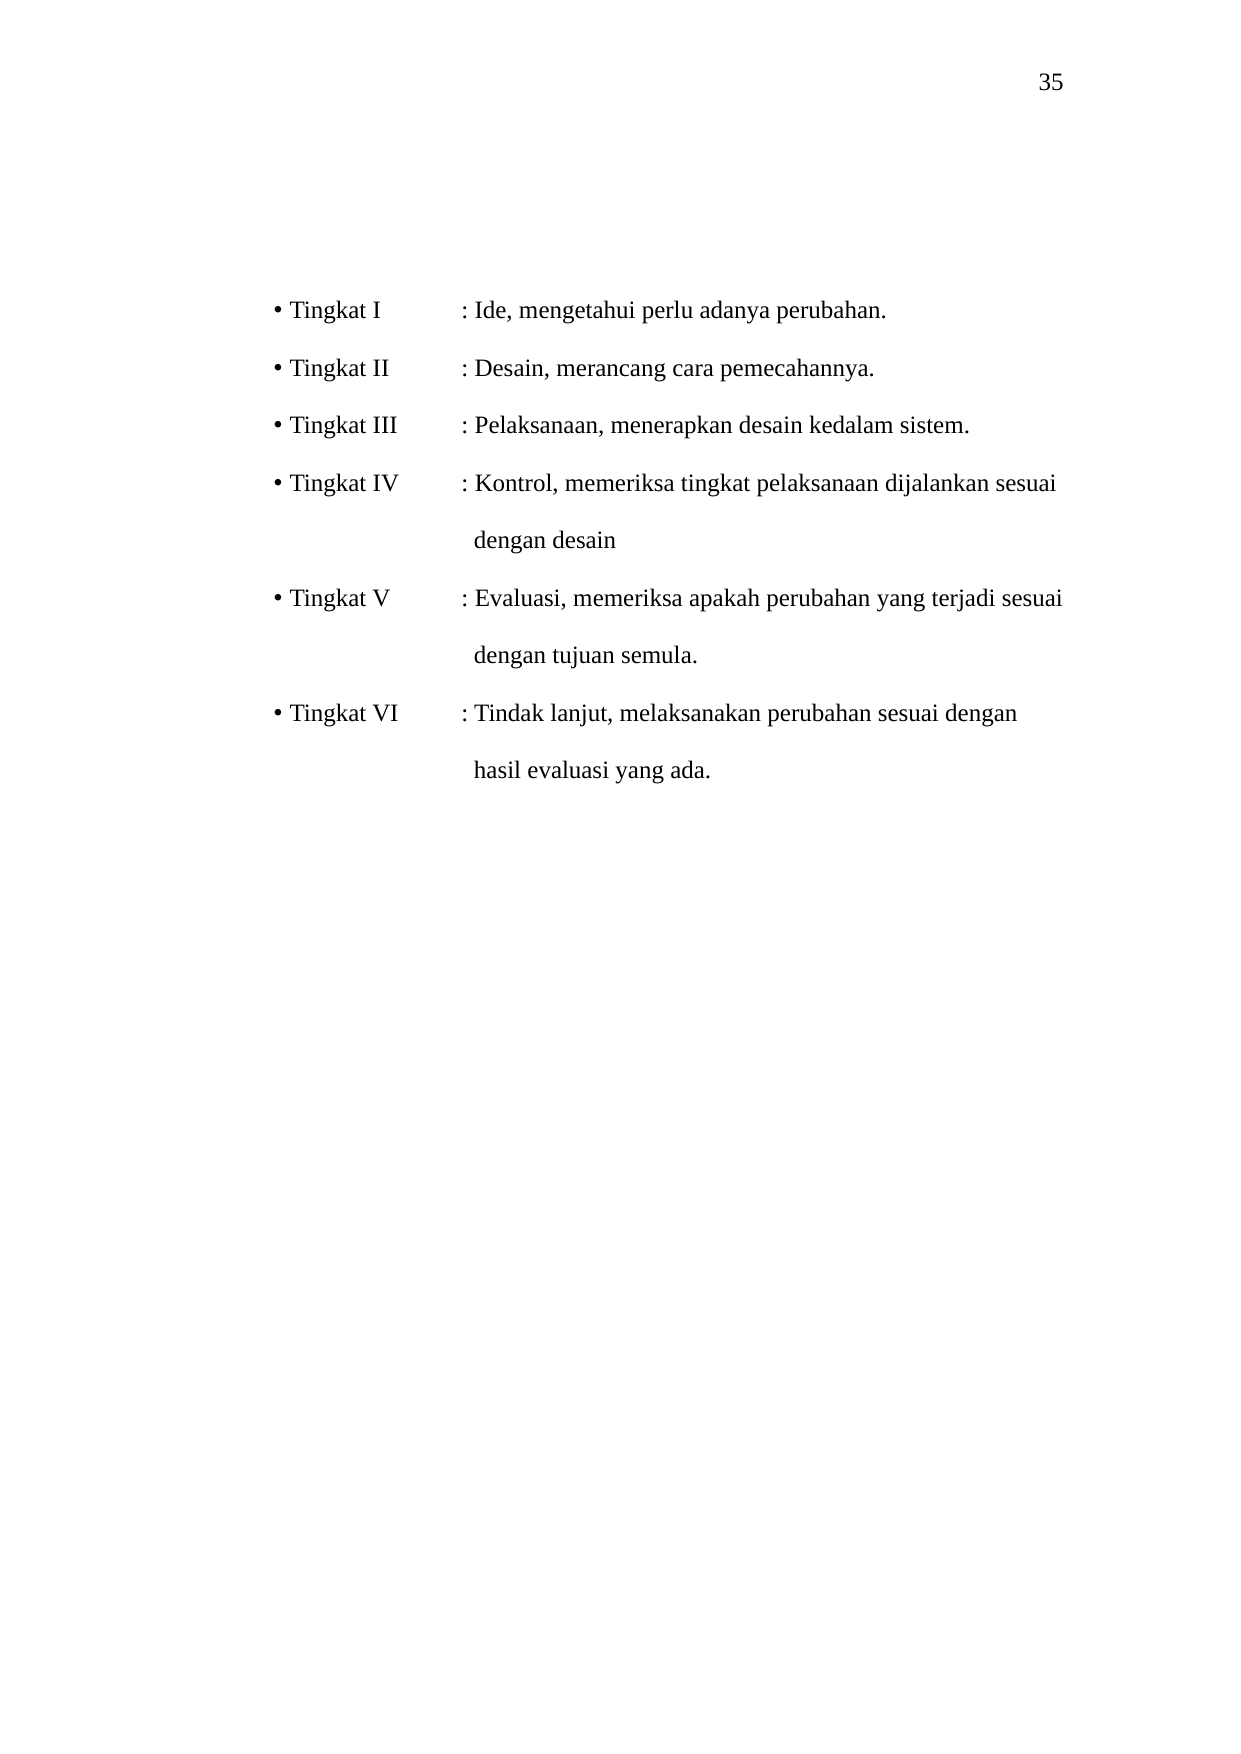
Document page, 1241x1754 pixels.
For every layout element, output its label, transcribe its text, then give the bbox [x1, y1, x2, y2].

list Tingkat II : Desain, merancang cara pemecahannya. [274, 353, 1063, 382]
list Tingkat III : Pelaksanaan, menerapkan desain kedalam sistem. [274, 410, 1063, 439]
list Tingkat IV : Kontrol, memeriksa tingkat pelaksanaan dijalankan sesuai dengan desain [274, 468, 1063, 554]
list Tingkat VI : Tindak lanjut, melaksanakan perubahan sesuai dengan hasil evaluasi yang ada. [274, 698, 1063, 784]
list Tingkat V : Evaluasi, memeriksa apakah perubahan yang terjadi sesuai dengan tujuan semula. [274, 583, 1063, 669]
list Tingkat I : Ide, mengetahui perlu adanya perubahan. [274, 295, 1063, 324]
